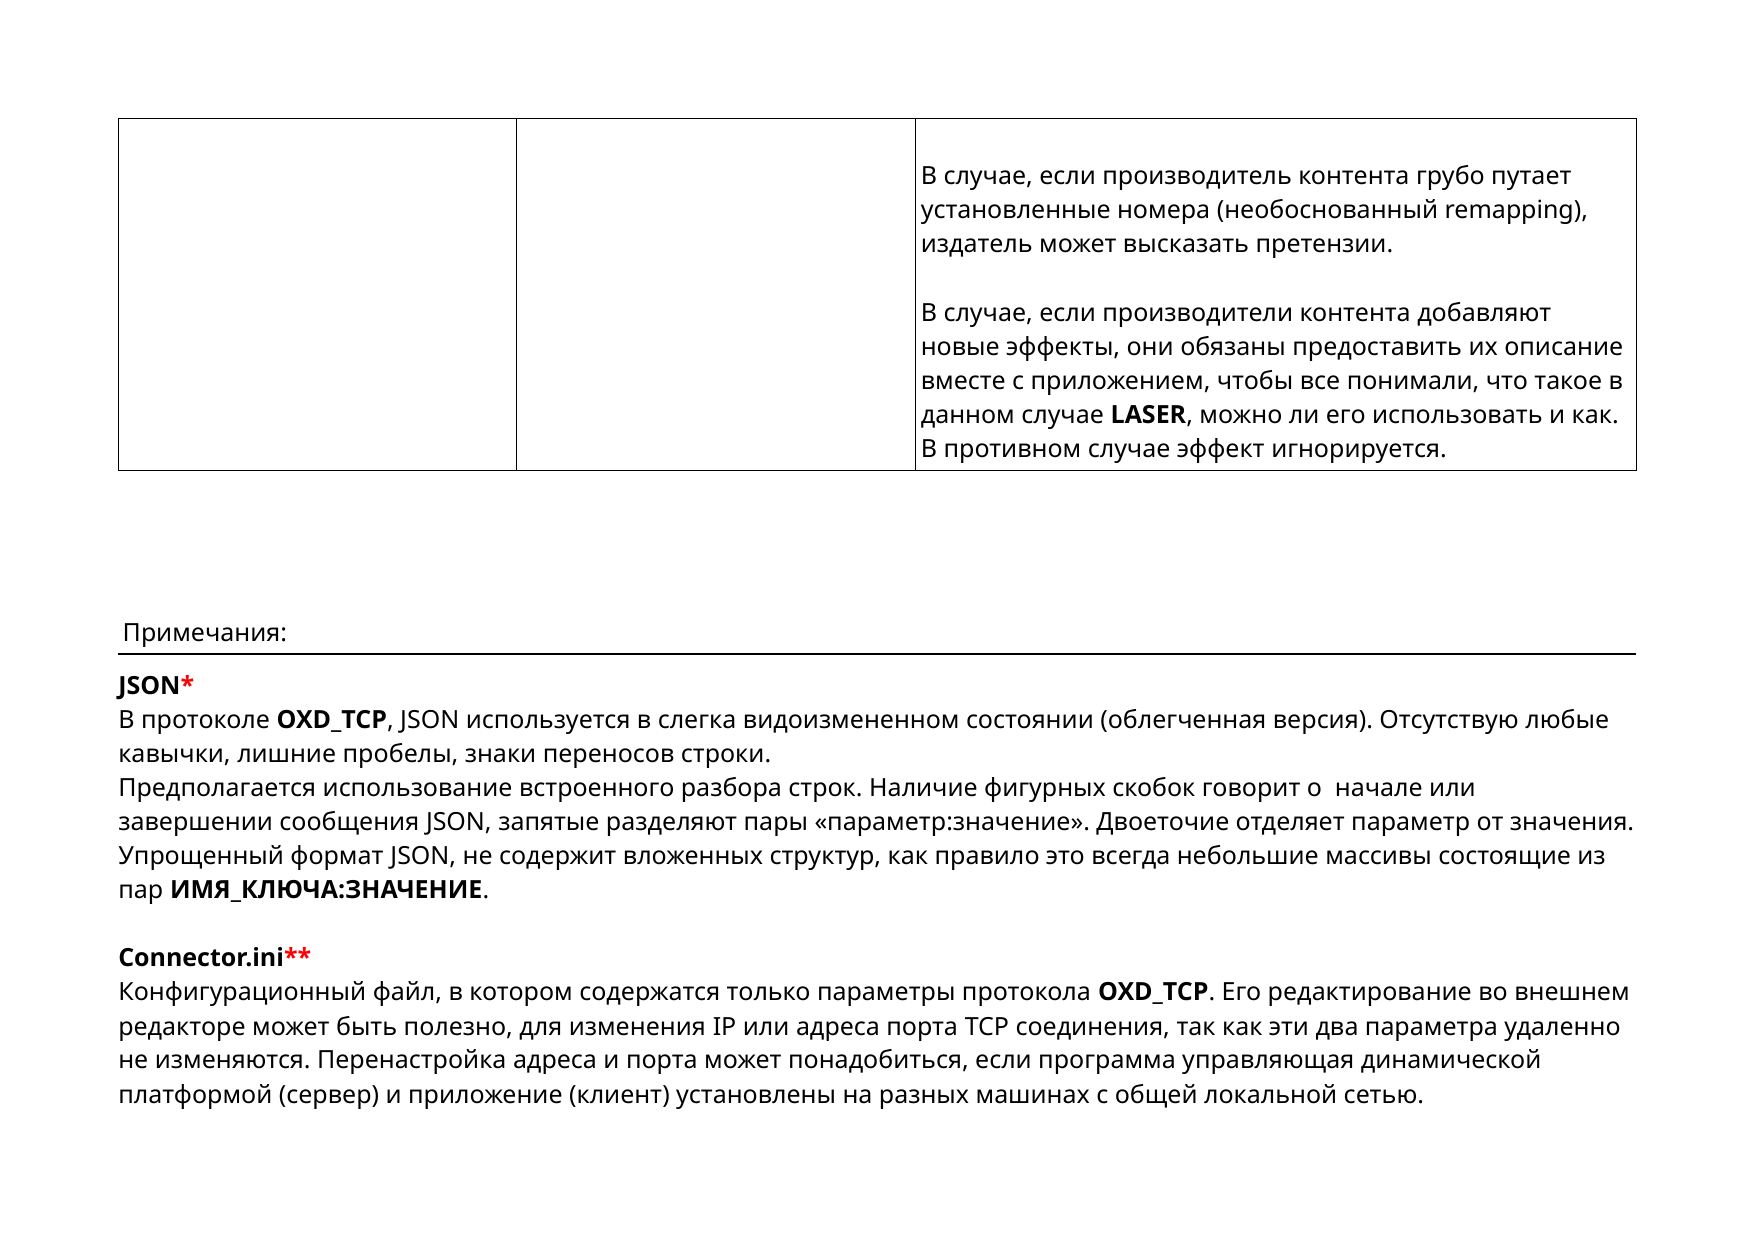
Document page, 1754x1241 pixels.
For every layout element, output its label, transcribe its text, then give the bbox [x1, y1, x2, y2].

text Примечания: [118, 610, 1636, 653]
text В протоколе OXD_TCP, JSON используется в слегка видоизмененном состоянии (облегченная версия). Отсутствую любые кавычки, лишние пробелы, знаки переносов строки. [118, 702, 1636, 770]
text JSON* [118, 667, 1636, 702]
table_cell [119, 119, 516, 470]
text Connector.ini** [118, 940, 1636, 974]
table_cell [517, 119, 915, 470]
text Конфигурационный файл, в котором содержатся только параметры протокола OXD_TCP. Его редактирование во внешнем редакторе может быть полезно, для изменения IP или адреса порта TCP соединения, так как эти два параметра удаленно не изменяются. Перенастройка адреса и порта может понадобиться, если программа управляющая динамической платформой (сервер) и приложение (клиент) установлены на разных машинах с общей локальной сетью. [118, 974, 1636, 1110]
text Упрощенный формат JSON, не содержит вложенных структур, как правило это всегда небольшие массивы состоящие из пар ИМЯ_КЛЮЧА:ЗНАЧЕНИЕ. [118, 838, 1636, 906]
text Предполагается использование встроенного разбора строк. Наличие фигурных скобок говорит о начале или завершении сообщения JSON, запятые разделяют пары «параметр:значение». Двоеточие отделяет параметр от значения. [118, 770, 1636, 838]
table_cell В случае, если производитель контента грубо путает установленные номера (необоснованный remapping), издатель может высказать претензии. В случае, если производители контента добавляют новые эффекты, они обязаны предоставить их описание вместе с приложением, чтобы все понимали, что такое в данном случае LASER, можно ли его использовать и как. В противном случае эффект игнорируется. [916, 119, 1636, 470]
